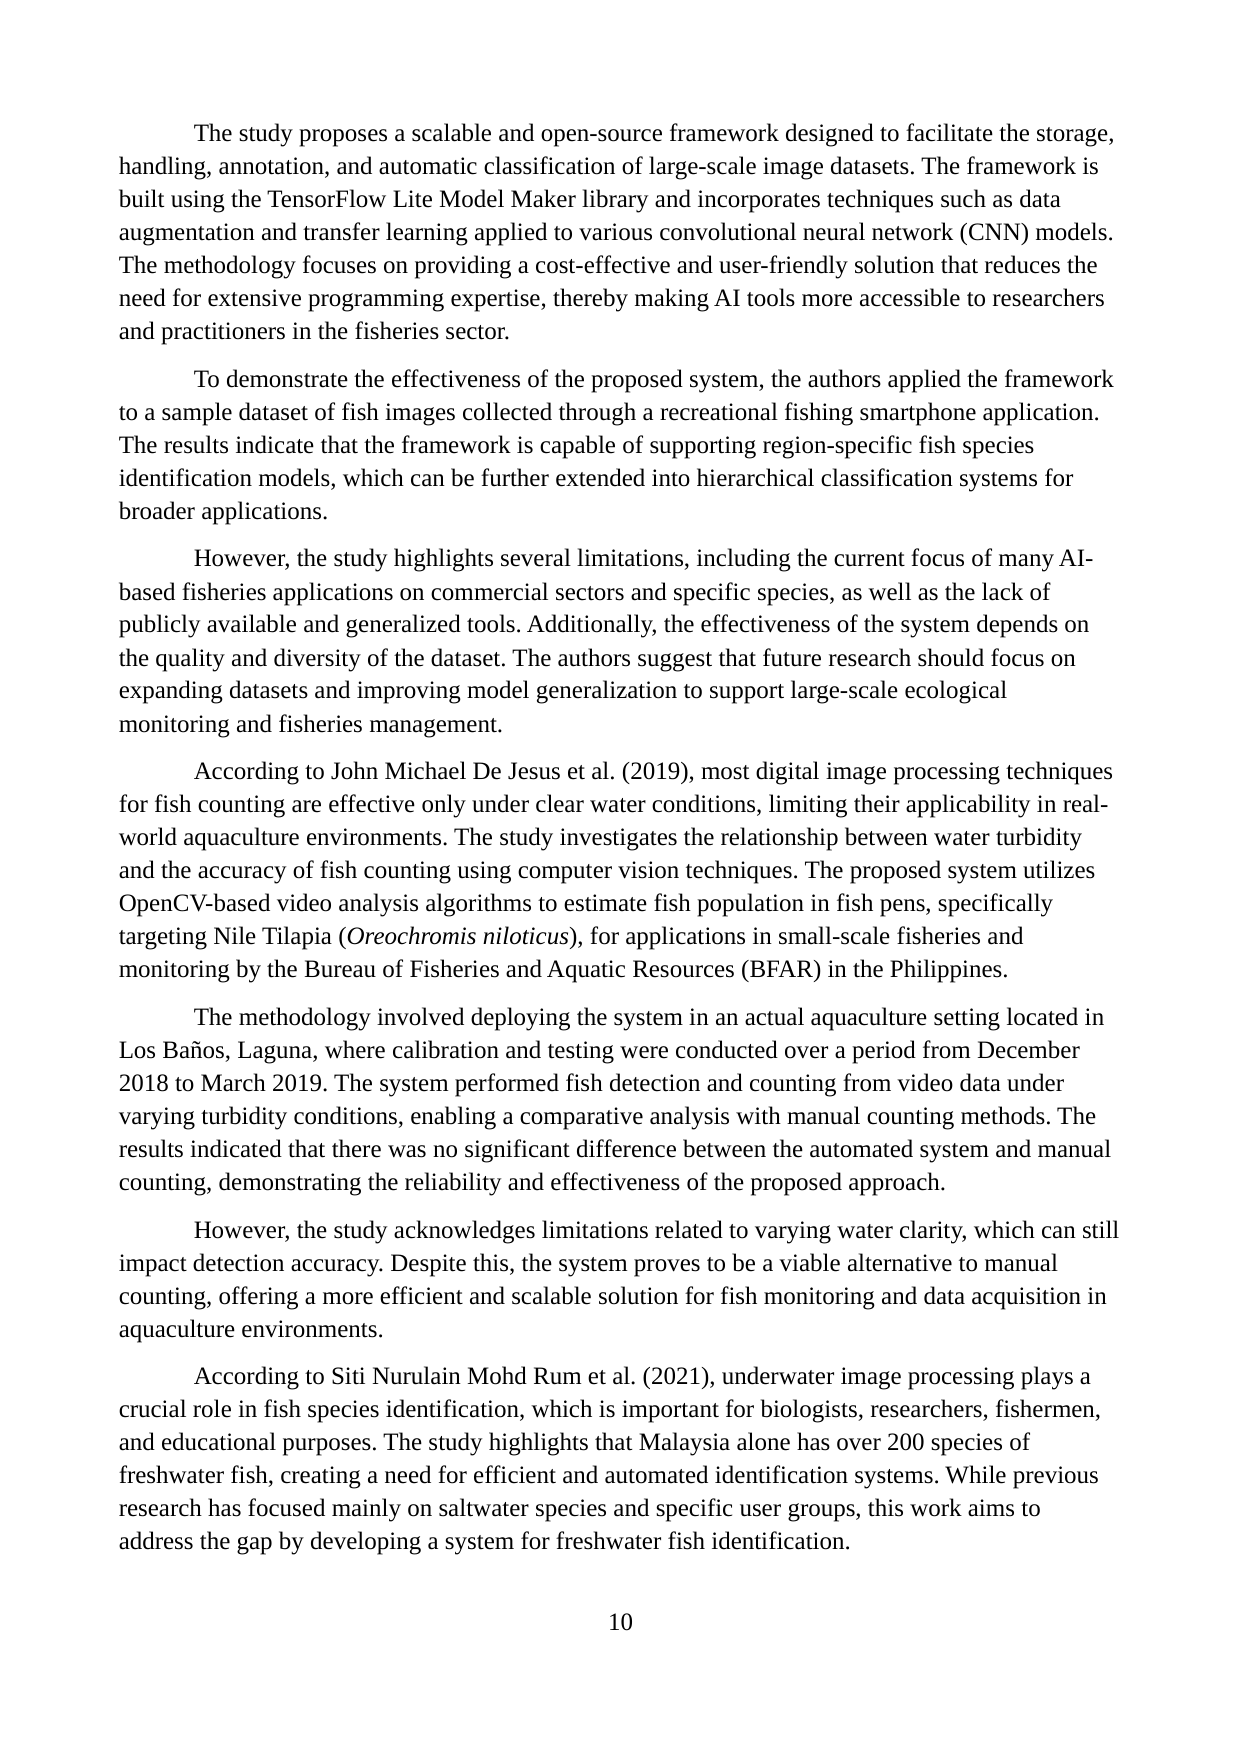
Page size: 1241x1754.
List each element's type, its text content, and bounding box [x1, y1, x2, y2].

text To demonstrate the effectiveness of the proposed system, the authors applied the framework to a sample dataset of fish images collected through a recreational fishing smartphone application. The results indicate that the framework is capable of supporting region-specific fish species identification models, which can be further extended into hierarchical classification systems for broader applications. [118, 364, 1122, 525]
text However, the study acknowledges limitations related to varying water clarity, which can still impact detection accuracy. Despite this, the system proves to be a viable alternative to manual counting, offering a more efficient and scalable solution for fish monitoring and data acquisition in aquaculture environments. [118, 1215, 1122, 1342]
text According to Siti Nurulain Mohd Rum et al. (2021), underwater image processing plays a crucial role in fish species identification, which is important for biologists, researchers, fishermen, and educational purposes. The study highlights that Malaysia alone has over 200 species of freshwater fish, creating a need for efficient and automated identification systems. While previous research has focused mainly on saltwater species and specific user groups, this work aims to address the gap by developing a system for freshwater fish identification. [118, 1361, 1122, 1555]
text However, the study highlights several limitations, including the current focus of many AI-based fisheries applications on commercial sectors and specific species, as well as the lack of publicly available and generalized tools. Additionally, the effectiveness of the system depends on the quality and diversity of the dataset. The authors suggest that future research should focus on expanding datasets and improving model generalization to support large-scale ecological monitoring and fisheries management. [118, 543, 1122, 737]
text The study proposes a scalable and open-source framework designed to facilitate the storage, handling, annotation, and automatic classification of large-scale image datasets. The framework is built using the TensorFlow Lite Model Maker library and incorporates techniques such as data augmentation and transfer learning applied to various convolutional neural network (CNN) models. The methodology focuses on providing a cost-effective and user-friendly solution that reduces the need for extensive programming expertise, thereby making AI tools more accessible to researchers and practitioners in the fisheries sector. [118, 118, 1122, 345]
text The methodology involved deploying the system in an actual aquaculture setting located in Los Baños, Laguna, where calibration and testing were conducted over a period from December 2018 to March 2019. The system performed fish detection and counting from video data under varying turbidity conditions, enabling a comparative analysis with manual counting methods. The results indicated that there was no significant difference between the automated system and manual counting, demonstrating the reliability and effectiveness of the proposed approach. [118, 1002, 1122, 1196]
text According to John Michael De Jesus et al. (2019), most digital image processing techniques for fish counting are effective only under clear water conditions, limiting their applicability in real-world aquaculture environments. The study investigates the relationship between water turbidity and the accuracy of fish counting using computer vision techniques. The proposed system utilizes OpenCV-based video analysis algorithms to estimate fish population in fish pens, specifically targeting Nile Tilapia (Oreochromis niloticus), for applications in small-scale fisheries and monitoring by the Bureau of Fisheries and Aquatic Resources (BFAR) in the Philippines. [118, 756, 1122, 983]
